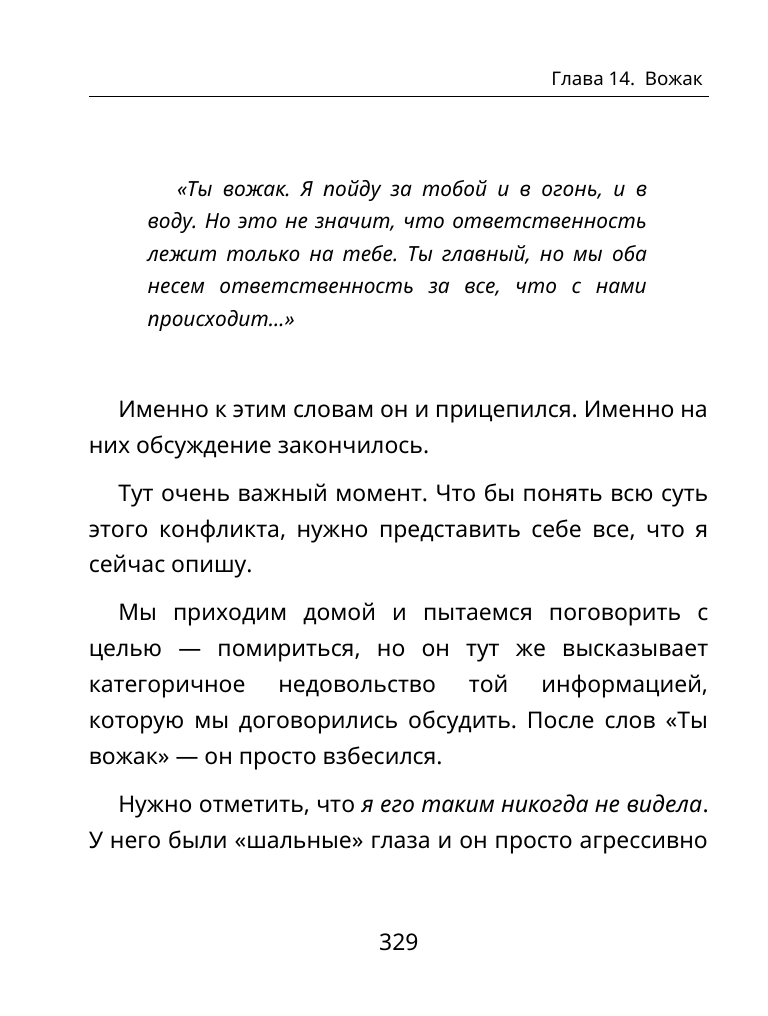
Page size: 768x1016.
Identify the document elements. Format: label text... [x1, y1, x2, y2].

text Именно к этим словам он и прицепился. Именно на них обсуждение закончилось. [88, 393, 709, 460]
text Тут очень важный момент. Что бы понять всю суть этого конфликта, нужно представить себе все, что я сейчас опишу. [88, 477, 709, 580]
text Нужно отметить, что я его таким никогда не видела. У него были «шальные» глаза и он просто агрессивно [88, 788, 709, 855]
text Мы приходим домой и пытаемся поговорить с целью — помириться, но он тут же высказывает категоричное недовольство той информацией, которую мы договорились обсудить. После слов «Ты вожак» — он просто взбесился. [88, 596, 709, 771]
text «Ты вожак. Я пойду за тобой и в огонь, и в воду. Но это не значит, что ответственность лежит только на тебе. Ты главный, но мы оба несем ответственность за все, что с нами происходит...» [147, 174, 650, 333]
